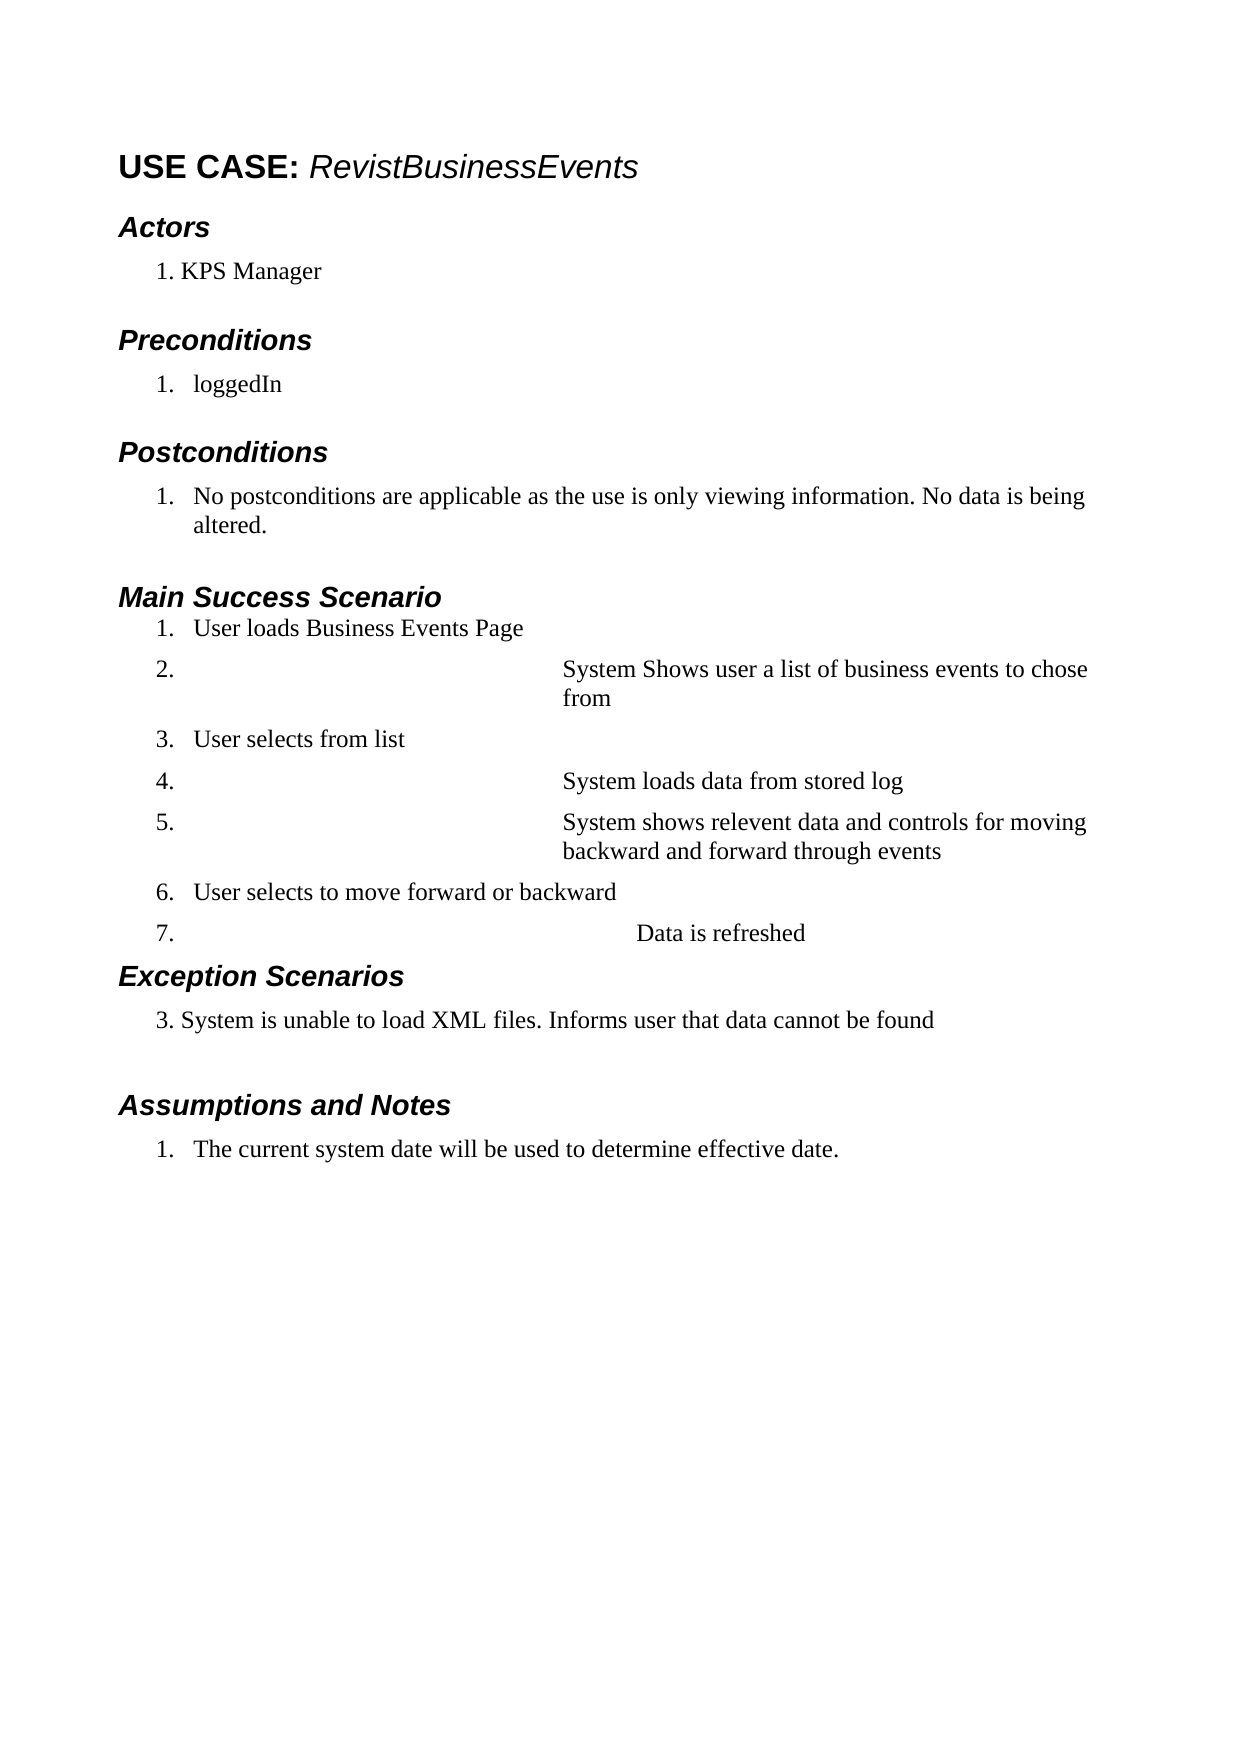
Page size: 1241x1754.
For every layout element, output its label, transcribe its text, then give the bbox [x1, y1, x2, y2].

subtitle Assumptions and Notes [118, 1088, 1122, 1122]
text 1. The current system date will be used to determine effective date. [156, 1134, 1122, 1163]
list System loads data from stored log [156, 766, 1122, 794]
list System Shows user a list of business events to chose from [156, 654, 1122, 712]
subtitle Actors [118, 210, 1122, 244]
list Data is refreshed [156, 918, 1122, 947]
text 1. loggedIn [156, 369, 1122, 397]
text 3. System is unable to load XML files. Informs user that data cannot be found [156, 1006, 1122, 1034]
list User selects to move forward or backward [156, 877, 1122, 906]
subtitle Preconditions [118, 323, 1122, 356]
subtitle Postconditions [118, 435, 1122, 468]
subtitle Exception Scenarios [118, 959, 1122, 993]
list System shows relevent data and controls for moving backward and forward through events [156, 807, 1122, 864]
text 1. KPS Manager [156, 256, 1122, 285]
subtitle USE CASE: RevistBusinessEvents [118, 147, 1122, 185]
list User loads Business Events Page [156, 613, 1122, 642]
list User selects from list [156, 724, 1122, 753]
text 1. No postconditions are applicable as the use is only viewing information. No data is being altered. [156, 481, 1122, 538]
subtitle Main Success Scenario [118, 580, 1122, 613]
